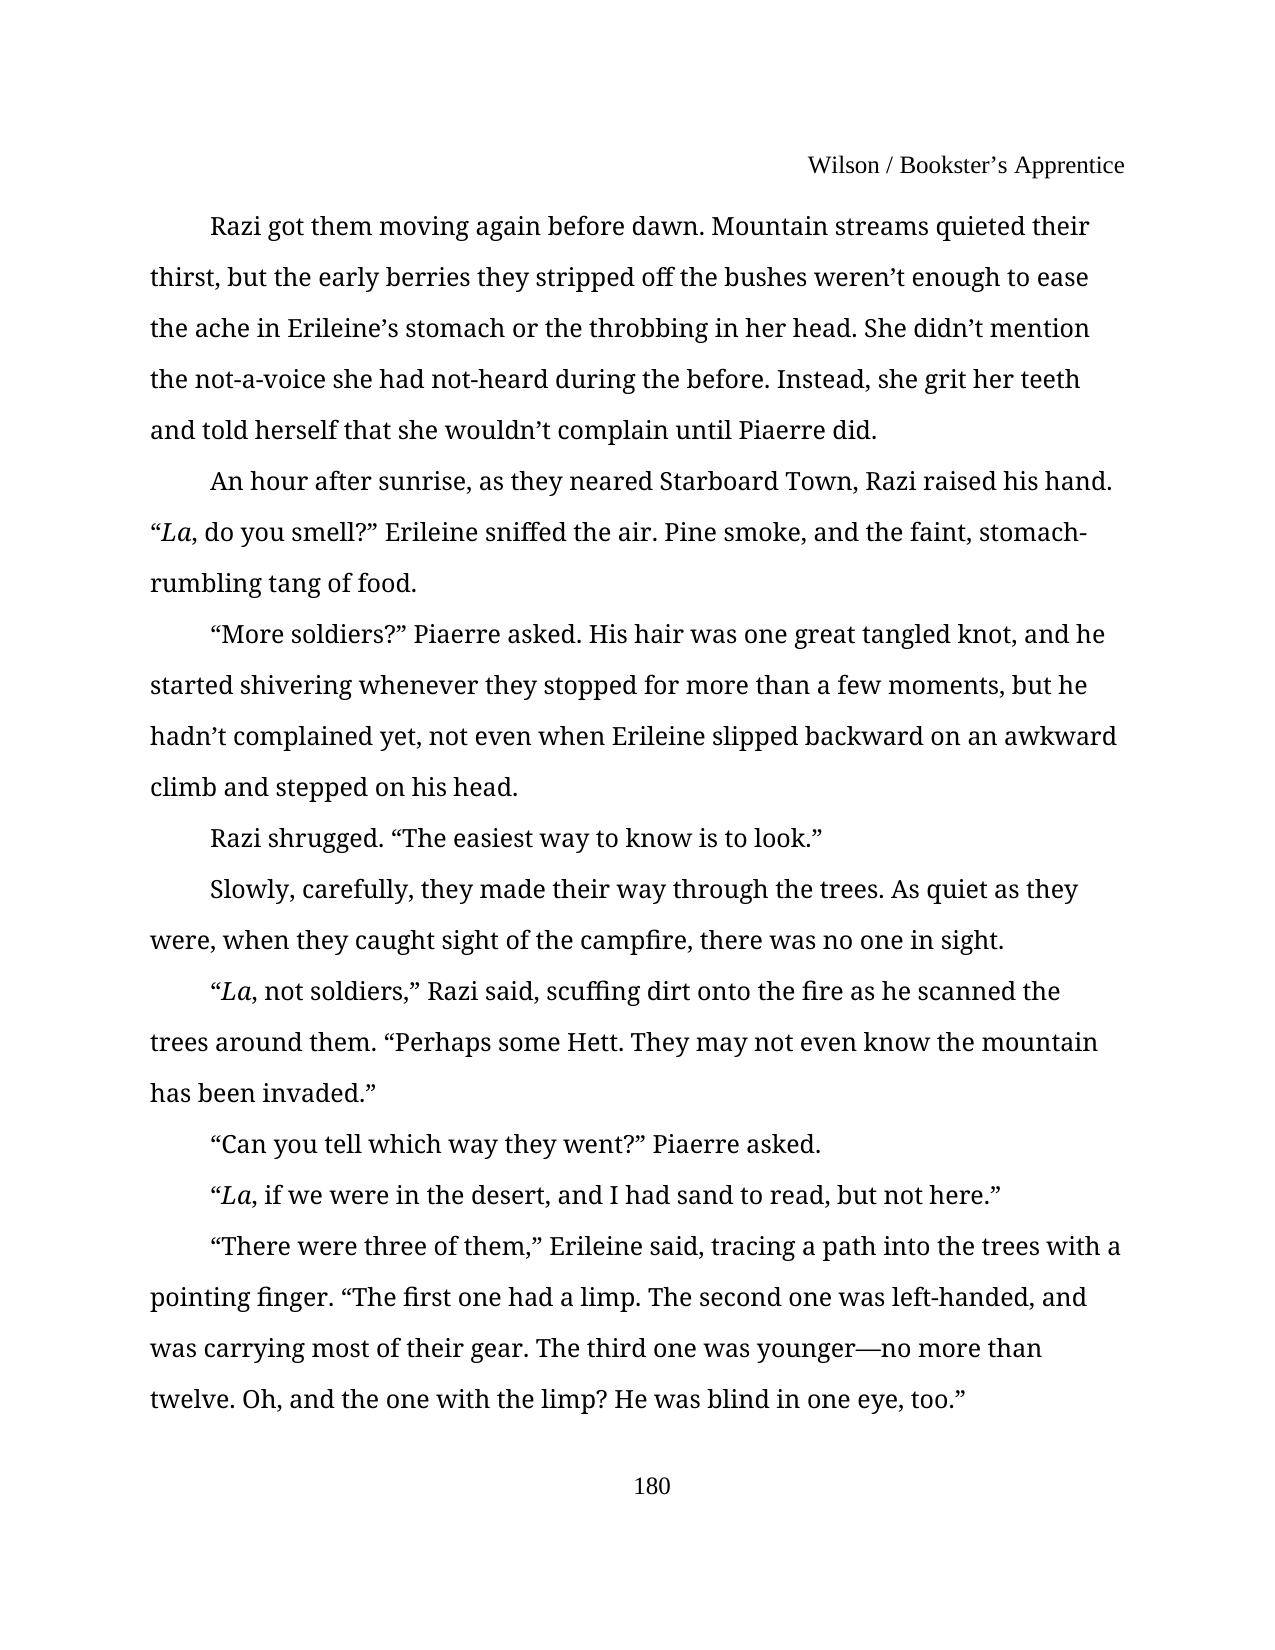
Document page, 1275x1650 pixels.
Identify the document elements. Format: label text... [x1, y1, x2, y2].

text “La, not soldiers,” Razi said, scuffing dirt onto the fire as he scanned the trees around them. “Perhaps some Hett. They may not even know the mountain has been invaded.” [150, 974, 1125, 1110]
text “La, if we were in the desert, and I had sand to read, but not here.” [150, 1178, 1125, 1212]
text “Can you tell which way they went?” Piaerre asked. [150, 1127, 1125, 1161]
text An hour after sunrise, as they neared Starboard Town, Razi raised his hand. “La, do you smell?” Erileine sniffed the air. Pine smoke, and the faint, stomach-rumbling tang of food. [150, 463, 1125, 599]
text Razi shrugged. “The easiest way to know is to look.” [150, 821, 1125, 855]
text Slowly, carefully, they made their way through the trees. As quiet as they were, when they caught sight of the campfire, there was no one in sight. [150, 872, 1125, 957]
text Razi got them moving again before dawn. Mountain streams quieted their thirst, but the early berries they stripped off the bushes weren’t enough to ease the ache in Erileine’s stomach or the throbbing in her head. She didn’t mention the not-a-voice she had not-heard during the before. Instead, she grit her teeth and told herself that she wouldn’t complain until Piaerre did. [150, 208, 1125, 446]
text “There were three of them,” Erileine said, tracing a path into the trees with a pointing finger. “The first one had a limp. The second one was left-handed, and was carrying most of their gear. The third one was younger—no more than twelve. Oh, and the one with the limp? He was blind in one eye, too.” [150, 1229, 1125, 1416]
text “More soldiers?” Piaerre asked. His hair was one great tangled knot, and he started shivering whenever they stopped for more than a few moments, but he hadn’t complained yet, not even when Erileine slipped backward on an awkward climb and stepped on his head. [150, 617, 1125, 804]
